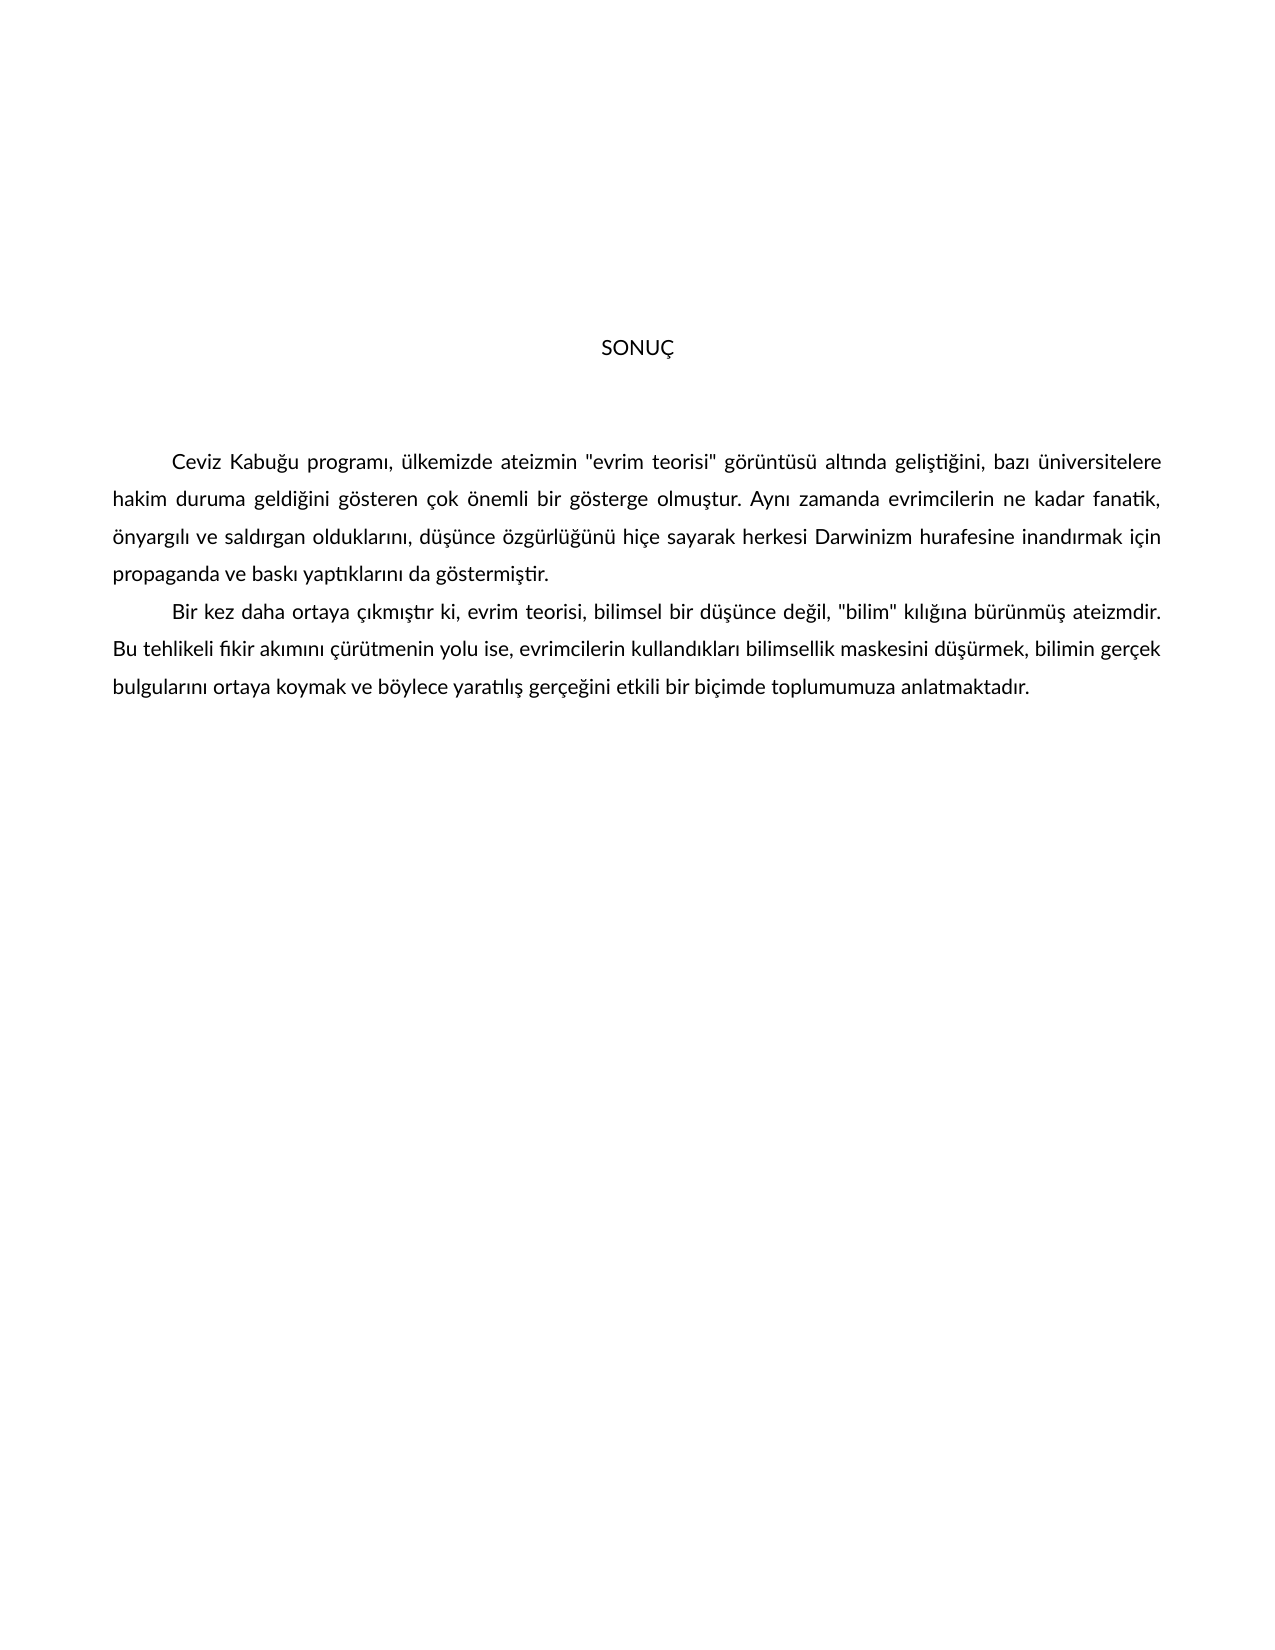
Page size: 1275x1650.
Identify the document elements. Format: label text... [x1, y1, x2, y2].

text Ceviz Kabuğu programı, ülkemizde ateizmin "evrim teorisi" görüntüsü altında geliştiğini, bazı üniversitelere hakim duruma geldiğini gösteren çok önemli bir gösterge olmuştur. Aynı zamanda evrimcilerin ne kadar fanatik, önyargılı ve saldırgan olduklarını, düşünce özgürlüğünü hiçe sayarak herkesi Darwinizm hurafesine inandırmak için propaganda ve baskı yaptıklarını da göstermiştir. [112, 449, 1162, 586]
text SONUÇ [112, 335, 1162, 360]
text Bir kez daha ortaya çıkmıştır ki, evrim teorisi, bilimsel bir düşünce değil, "bilim" kılığına bürünmüş ateizmdir. Bu tehlikeli fikir akımını çürütmenin yolu ise, evrimcilerin kullandıkları bilimsellik maskesini düşürmek, bilimin gerçek bulgularını ortaya koymak ve böylece yaratılış gerçeğini etkili bir biçimde toplumumuza anlatmaktadır. [112, 599, 1162, 699]
